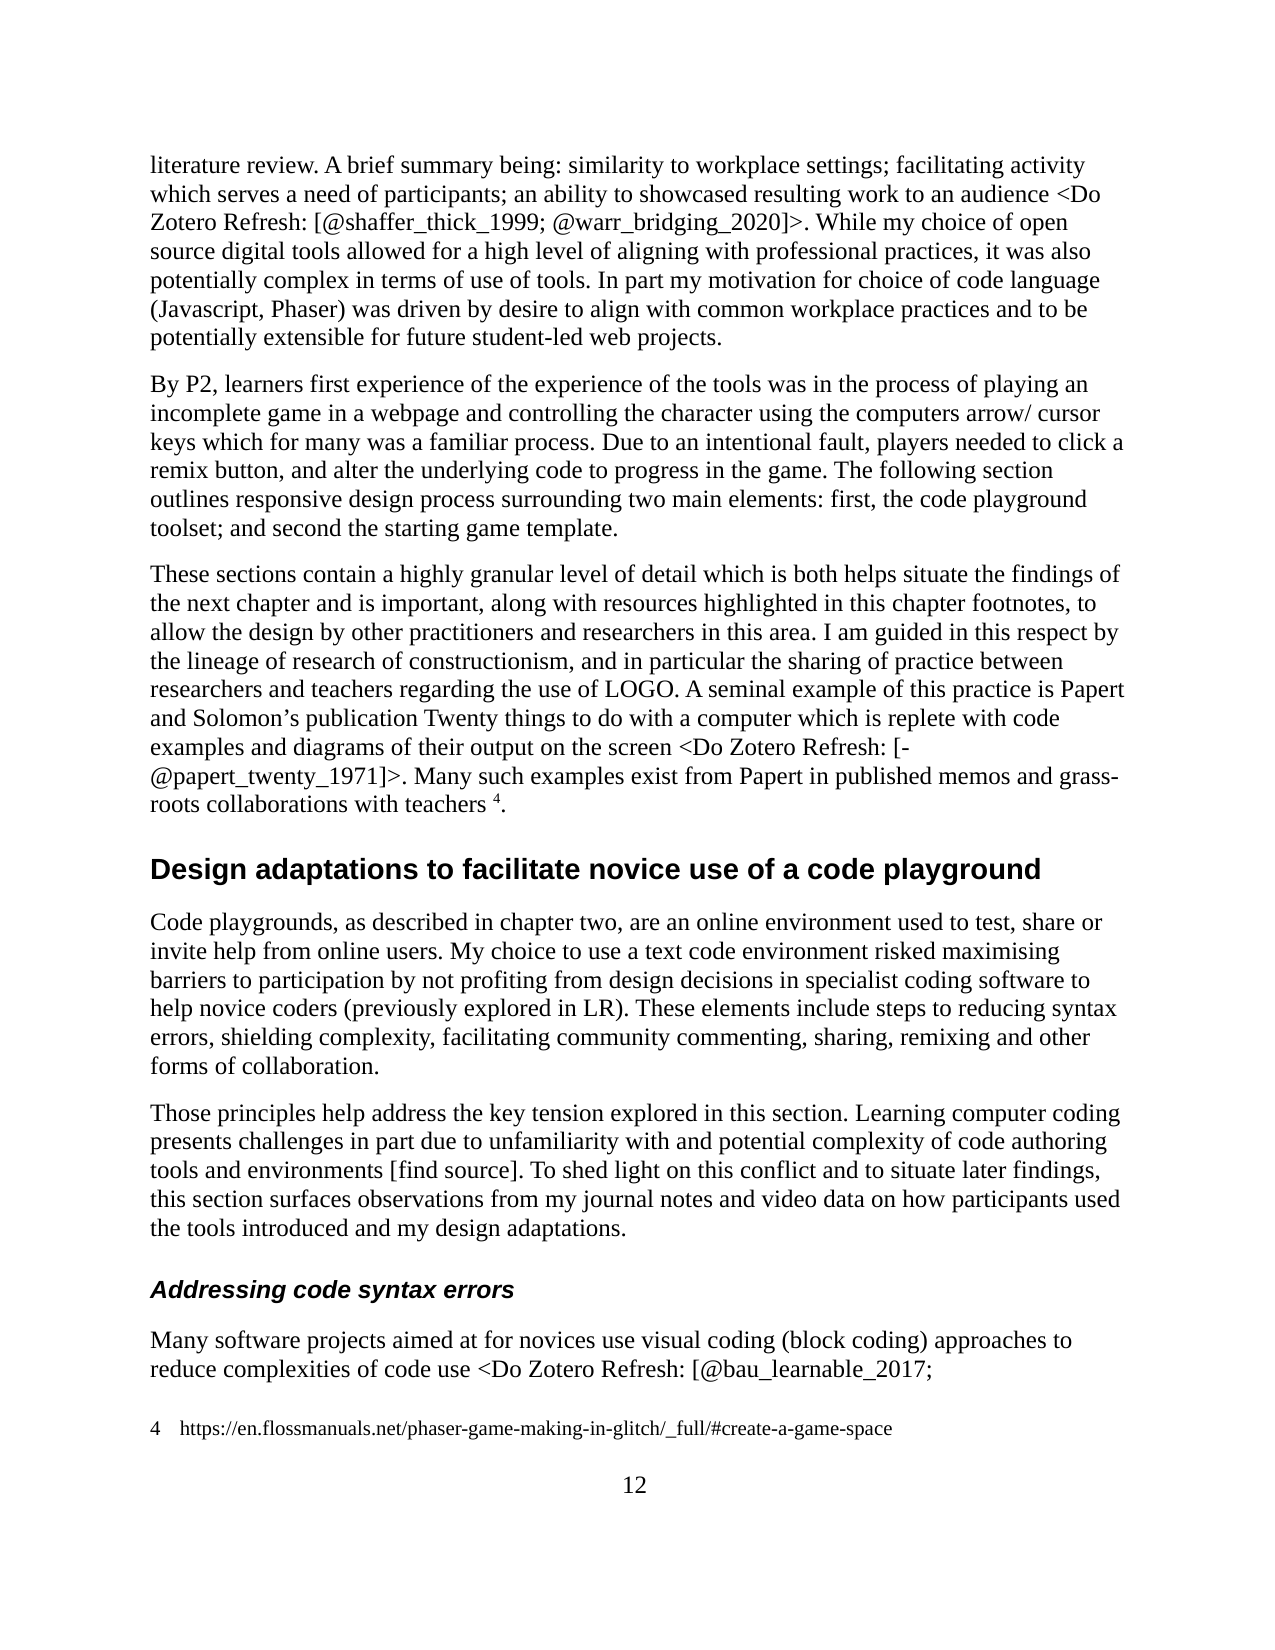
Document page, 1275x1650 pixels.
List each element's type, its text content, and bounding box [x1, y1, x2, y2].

text Many software projects aimed at for novices use visual coding (block coding) approaches to reduce complexities of code use <Do Zotero Refresh: [@bau_learnable_2017; [150, 1325, 1125, 1383]
subtitle Design adaptations to facilitate novice use of a code playground [150, 852, 1125, 886]
text https://en.flossmanuals.net/phaser-game-making-in-glitch/_full/#create-a-game-space [150, 1416, 1125, 1440]
text Those principles help address the key tension explored in this section. Learning computer coding presents challenges in part due to unfamiliarity with and potential complexity of code authoring tools and environments [find source]. To shed light on this conflict and to situate later findings, this section surfaces observations from my journal notes and video data on how participants used the tools introduced and my design adaptations. [150, 1098, 1125, 1241]
text literature review. A brief summary being: similarity to workplace settings; facilitating activity which serves a need of participants; an ability to showcased resulting work to an audience <Do Zotero Refresh: [@shaffer_thick_1999; @warr_bridging_2020]>. While my choice of open source digital tools allowed for a high level of aligning with professional practices, it was also potentially complex in terms of use of tools. In part my motivation for choice of code language (Javascript, Phaser) was driven by desire to align with common workplace practices and to be potentially extensible for future student-led web projects. [150, 150, 1125, 351]
text Code playgrounds, as described in chapter two, are an online environment used to test, share or invite help from online users. My choice to use a text code environment risked maximising barriers to participation by not profiting from design decisions in specialist coding software to help novice coders (previously explored in LR). These elements include steps to reducing syntax errors, shielding complexity, facilitating community commenting, sharing, remixing and other forms of collaboration. [150, 907, 1125, 1080]
text These sections contain a highly granular level of detail which is both helps situate the findings of the next chapter and is important, along with resources highlighted in this chapter footnotes, to allow the design by other practitioners and researchers in this area. I am guided in this respect by the lineage of research of constructionism, and in particular the sharing of practice between researchers and teachers regarding the use of LOGO. A seminal example of this practice is Papert and Solomon’s publication Twenty things to do with a computer which is replete with code examples and diagrams of their output on the screen <Do Zotero Refresh: [-@papert_twenty_1971]>. Many such examples exist from Papert in published memos and grass-roots collaborations with teachers . [150, 559, 1125, 818]
subtitle Addressing code syntax errors [150, 1275, 1125, 1304]
text By P2, learners first experience of the experience of the tools was in the process of playing an incomplete game in a webpage and controlling the character using the computers arrow/ cursor keys which for many was a familiar process. Due to an intentional fault, players needed to click a remix button, and alter the underlying code to progress in the game. The following section outlines responsive design process surrounding two main elements: first, the code playground toolset; and second the starting game template. [150, 369, 1125, 542]
